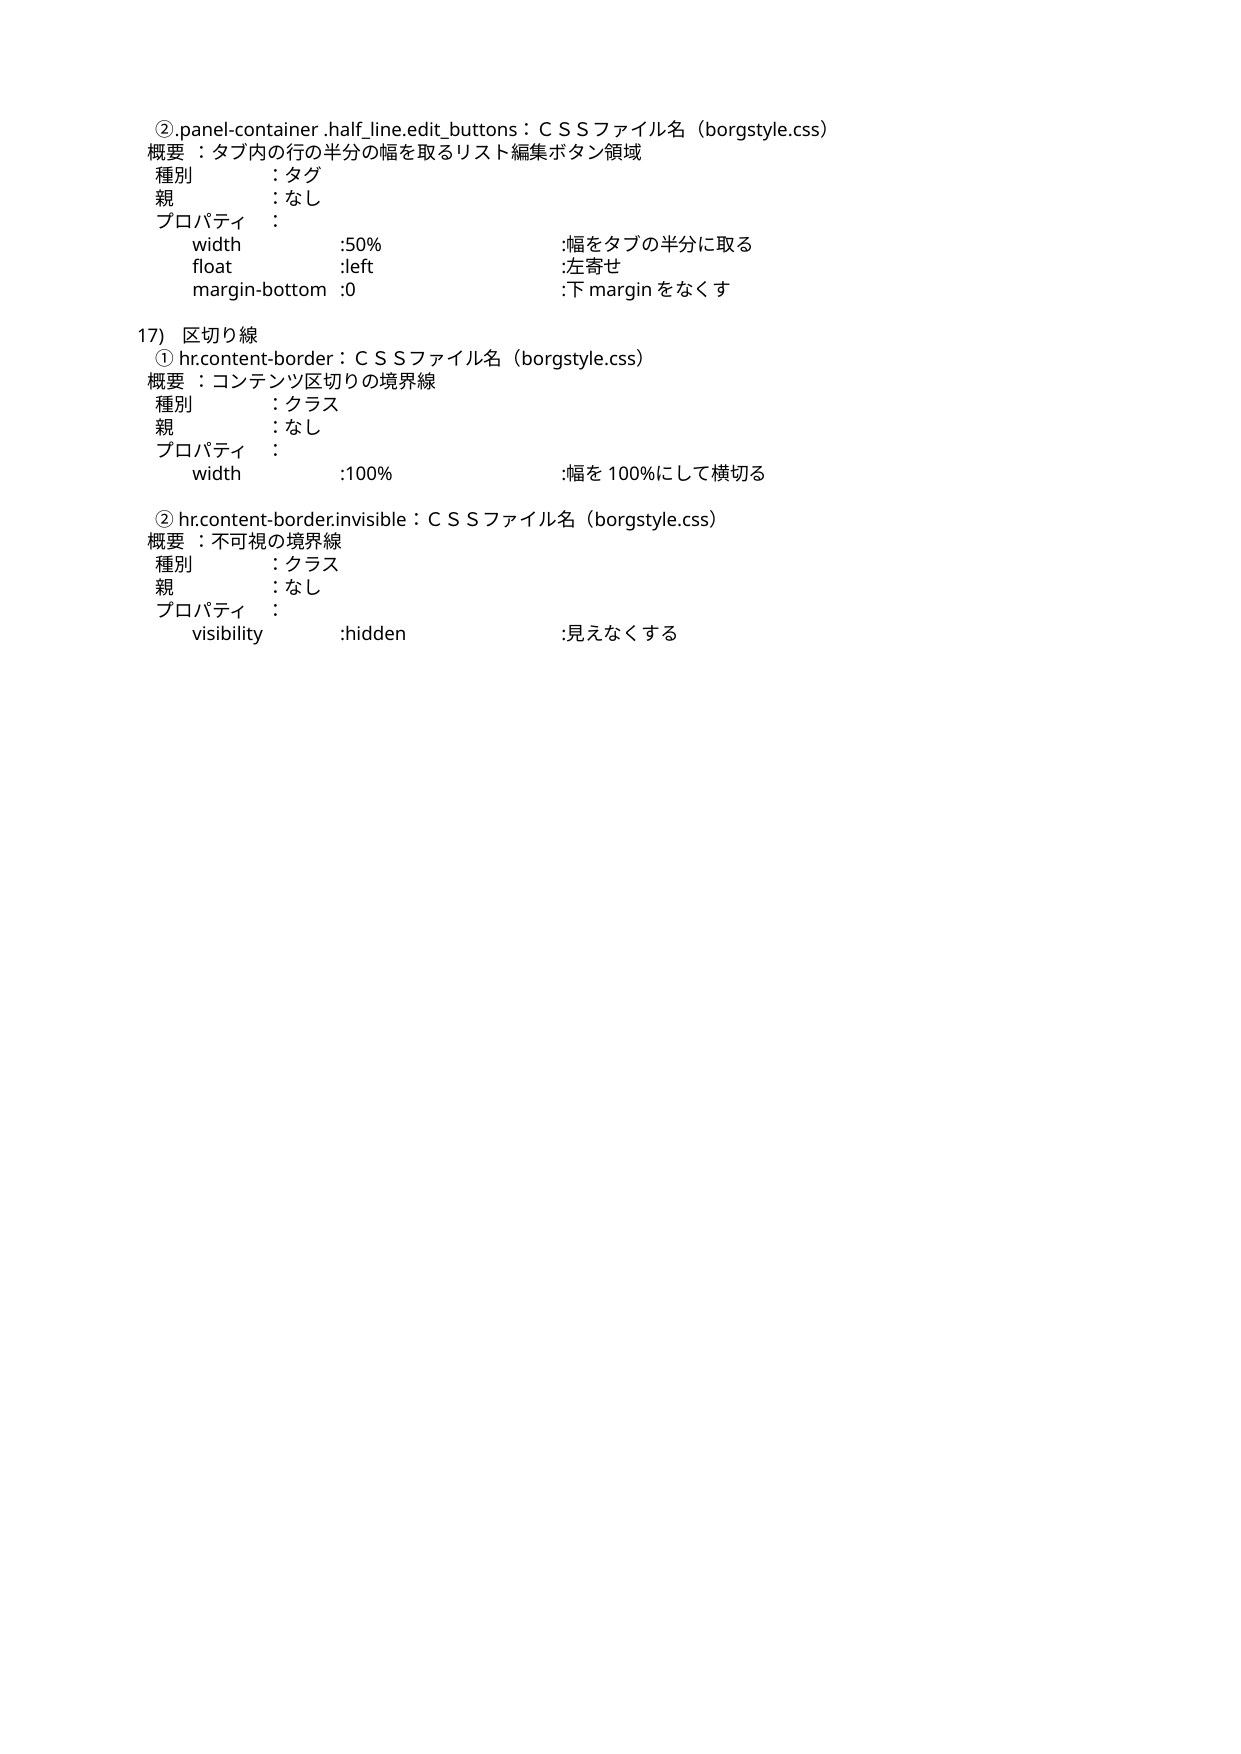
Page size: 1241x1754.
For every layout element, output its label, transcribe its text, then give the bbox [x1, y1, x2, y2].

text ②hr.content-border.invisible：ＣＳＳファイル名（borgstyle.css） [118, 508, 1122, 531]
text width :100% :幅を100%にして横切る [118, 462, 1122, 485]
text 概要 ：不可視の境界線 [118, 531, 1122, 553]
text ① hr.content-border：ＣＳＳファイル名（borgstyle.css） [118, 347, 1122, 370]
text 親 ：なし [118, 576, 1122, 599]
text プロパティ ： [118, 210, 1122, 233]
text 種別 ：タグ [118, 164, 1122, 187]
text visibility :hidden :見えなくする [118, 622, 1122, 645]
text 概要 ：タブ内の行の半分の幅を取るリスト編集ボタン領域 [118, 141, 1122, 164]
text width :50% :幅をタブの半分に取る [118, 233, 1122, 256]
text プロパティ ： [118, 599, 1122, 622]
text margin-bottom :0 :下marginをなくす [118, 278, 1122, 301]
text 概要 ：コンテンツ区切りの境界線 [118, 370, 1122, 393]
text float :left :左寄せ [118, 256, 1122, 278]
text ②.panel-container .half_line.edit_buttons：ＣＳＳファイル名（borgstyle.css） [118, 118, 1122, 141]
text 17) 区切り線 [118, 324, 1122, 347]
text 種別 ：クラス [118, 553, 1122, 576]
text プロパティ ： [118, 439, 1122, 462]
text 種別 ：クラス [118, 393, 1122, 416]
text 親 ：なし [118, 187, 1122, 210]
text 親 ：なし [118, 416, 1122, 439]
